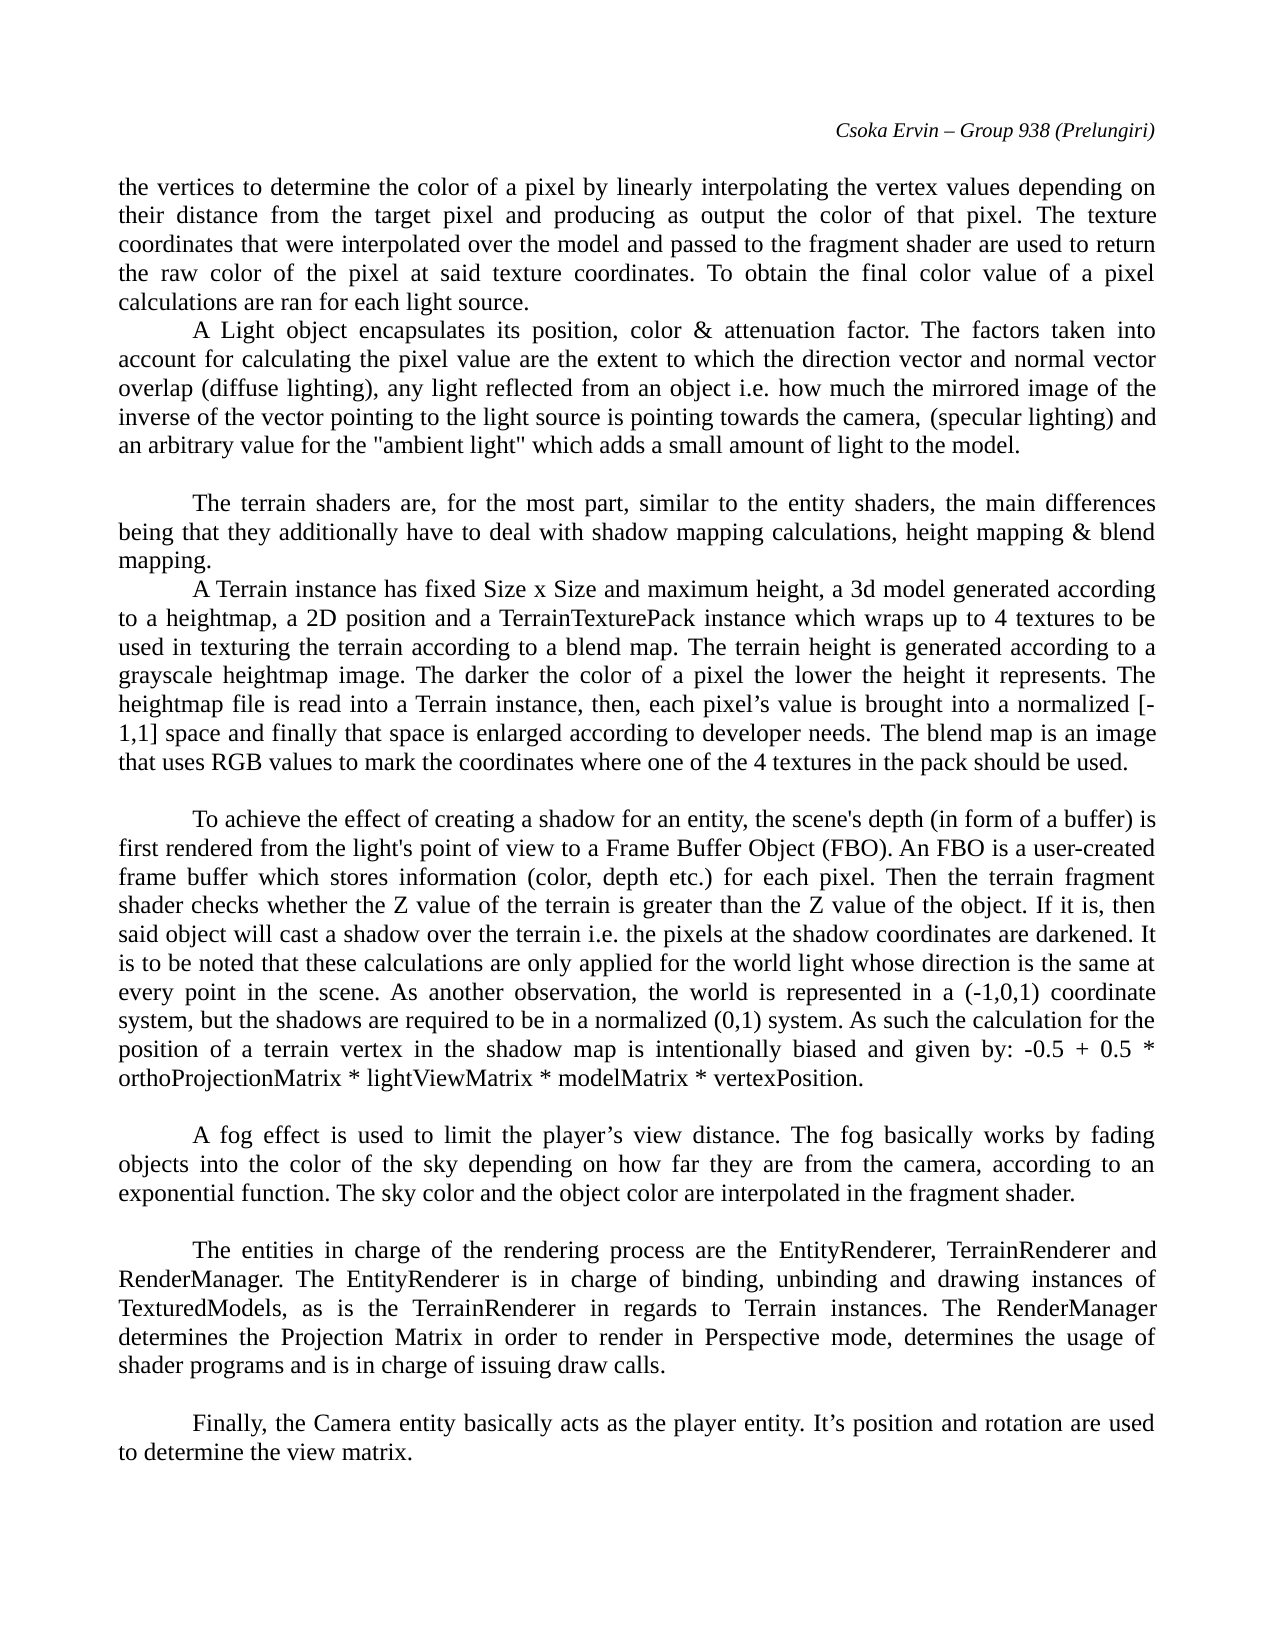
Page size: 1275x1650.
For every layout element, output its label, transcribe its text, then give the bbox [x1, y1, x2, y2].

text To achieve the effect of creating a shadow for an entity, the scene's depth (in form of a buffer) is first rendered from the light's point of view to a Frame Buffer Object (FBO). An FBO is a user-created frame buffer which stores information (color, depth etc.) for each pixel. Then the terrain fragment shader checks whether the Z value of the terrain is greater than the Z value of the object. If it is, then said object will cast a shadow over the terrain i.e. the pixels at the shadow coordinates are darkened. It is to be noted that these calculations are only applied for the world light whose direction is the same at every point in the scene. As another observation, the world is represented in a (-1,0,1) coordinate system, but the shadows are required to be in a normalized (0,1) system. As such the calculation for the position of a terrain vertex in the shadow map is intentionally biased and given by: -0.5 + 0.5 * orthoProjectionMatrix * lightViewMatrix * modelMatrix * vertexPosition. [118, 804, 1157, 1092]
text The terrain shaders are, for the most part, similar to the entity shaders, the main differences being that they additionally have to deal with shadow mapping calculations, height mapping & blend mapping. [118, 488, 1157, 574]
text A Light object encapsulates its position, color & attenuation factor. The factors taken into account for calculating the pixel value are the extent to which the direction vector and normal vector overlap (diffuse lighting), any light reflected from an object i.e. how much the mirrored image of the inverse of the vector pointing to the light source is pointing towards the camera, (specular lighting) and an arbitrary value for the "ambient light" which adds a small amount of light to the model. [118, 315, 1157, 459]
text the vertices to determine the color of a pixel by linearly interpolating the vertex values depending on their distance from the target pixel and producing as output the color of that pixel. The texture coordinates that were interpolated over the model and passed to the fragment shader are used to return the raw color of the pixel at said texture coordinates. To obtain the final color value of a pixel calculations are ran for each light source. [118, 172, 1157, 315]
text A Terrain instance has fixed Size x Size and maximum height, a 3d model generated according to a heightmap, a 2D position and a TerrainTexturePack instance which wraps up to 4 textures to be used in texturing the terrain according to a blend map. The terrain height is generated according to a grayscale heightmap image. The darker the color of a pixel the lower the height it represents. The heightmap file is read into a Terrain instance, then, each pixel’s value is brought into a normalized [-1,1] space and finally that space is enlarged according to developer needs. The blend map is an image that uses RGB values to mark the coordinates where one of the 4 textures in the pack should be used. [118, 574, 1157, 775]
text A fog effect is used to limit the player’s view distance. The fog basically works by fading objects into the color of the sky depending on how far they are from the camera, according to an exponential function. The sky color and the object color are interpolated in the fragment shader. [118, 1120, 1157, 1207]
text Finally, the Camera entity basically acts as the player entity. It’s position and rotation are used to determine the view matrix. [118, 1408, 1157, 1465]
text The entities in charge of the rendering process are the EntityRenderer, TerrainRenderer and RenderManager. The EntityRenderer is in charge of binding, unbinding and drawing instances of TexturedModels, as is the TerrainRenderer in regards to Terrain instances. The RenderManager determines the Projection Matrix in order to render in Perspective mode, determines the usage of shader programs and is in charge of issuing draw calls. [118, 1235, 1157, 1379]
